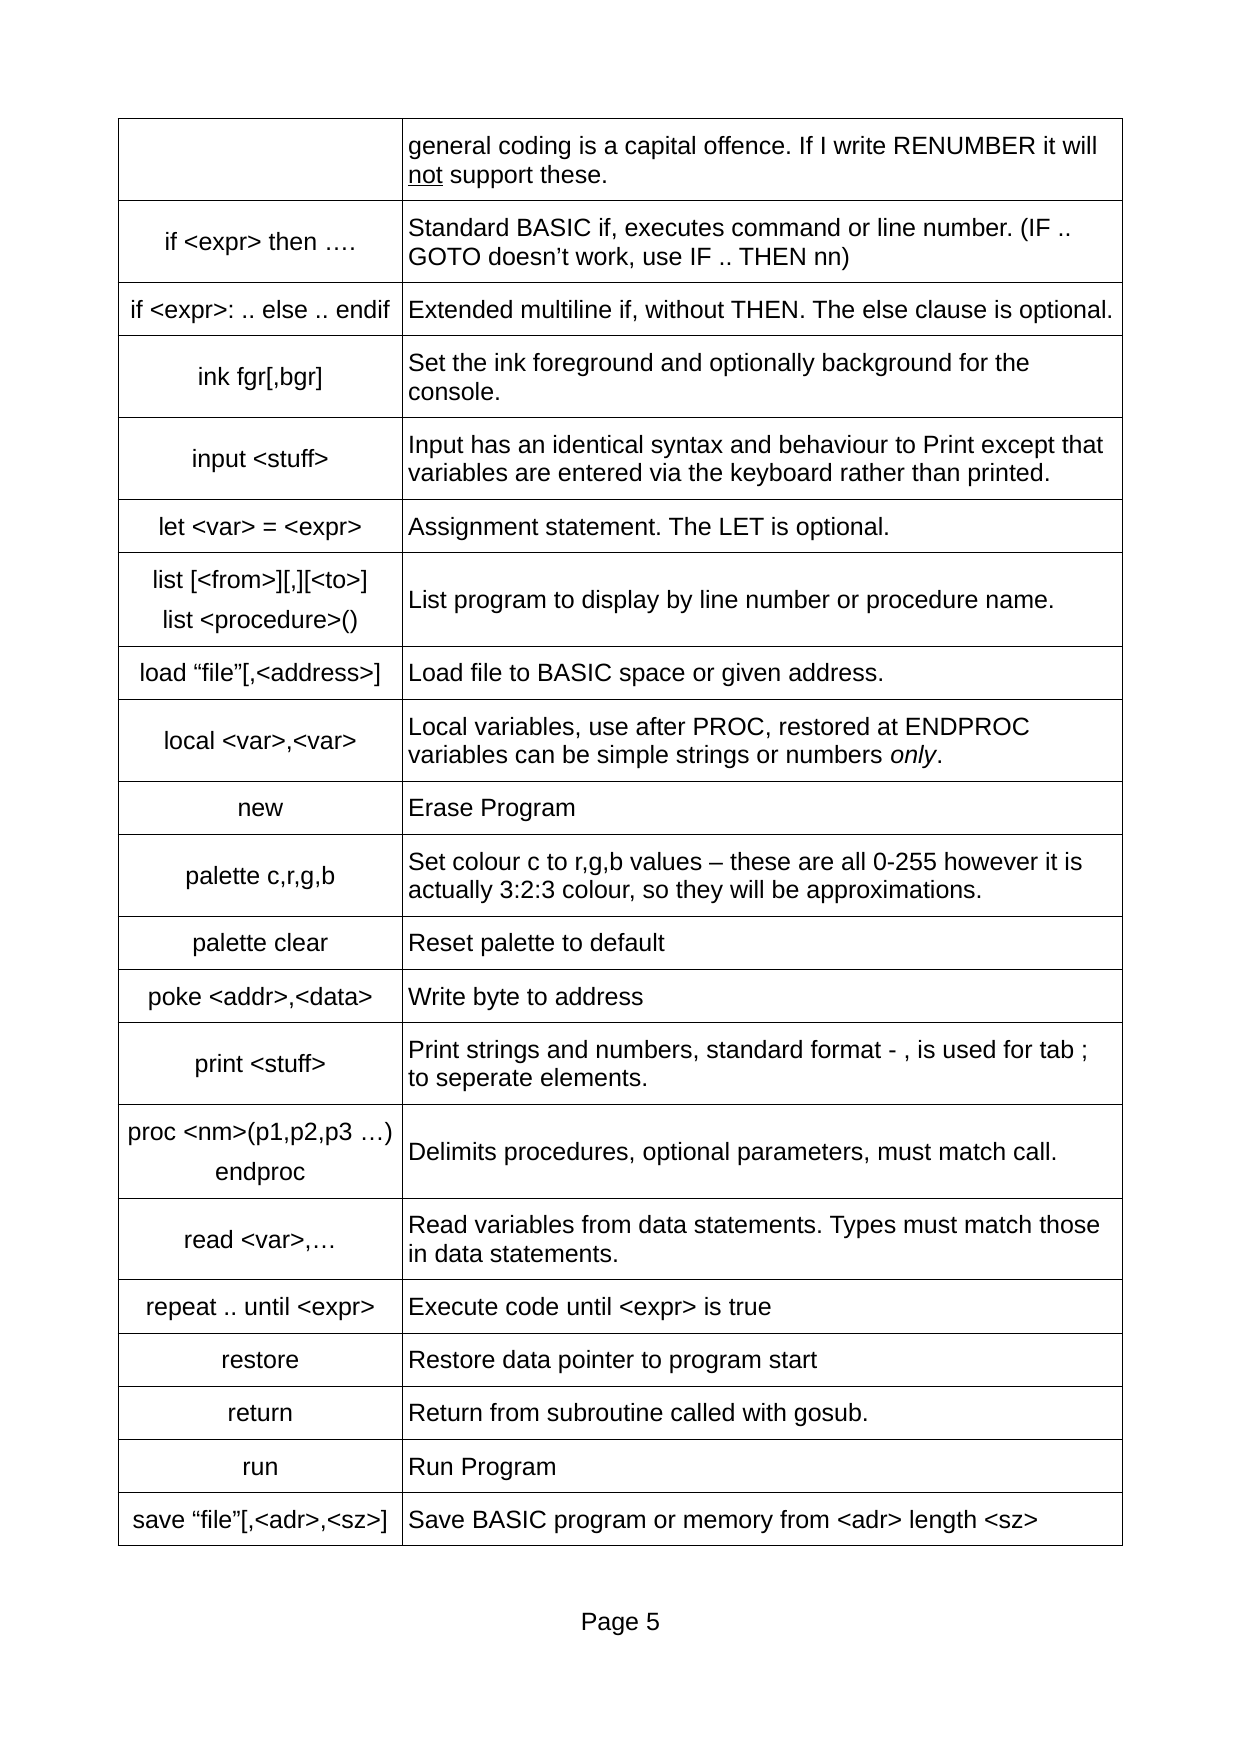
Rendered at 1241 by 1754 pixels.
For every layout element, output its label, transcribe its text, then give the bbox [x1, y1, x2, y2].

table_cell Set colour c to r,g,b values – these are all 0-255 however it is actually 3:2:3 colour, so they will be approximations. [403, 835, 1122, 916]
table_cell Read variables from data statements. Types must match those in data statements. [403, 1199, 1122, 1279]
table_cell Run Program [403, 1440, 1122, 1492]
table_cell List program to display by line number or procedure name. [403, 553, 1122, 646]
table_cell Set the ink foreground and optionally background for the console. [403, 336, 1122, 417]
table_cell Repeat .. until <expr> [119, 1280, 402, 1332]
table_cell Read <var>,… [119, 1199, 402, 1279]
table_cell Ink fgr[,bgr] [119, 336, 402, 417]
table_cell Extended multiline if, without THEN. The else clause is optional. [403, 283, 1122, 335]
table_cell Return [119, 1387, 402, 1439]
table_cell Poke <addr>,<data> [119, 970, 402, 1022]
table_cell Load “file”[,<address>] [119, 647, 402, 699]
table_cell Standard BASIC if, executes command or line number. (IF .. GOTO doesn’t work, use IF .. THEN nn) [403, 201, 1122, 282]
table_cell Local variables, use after PROC, restored at ENDPROC variables can be simple strings or numbers only. [403, 700, 1122, 781]
table_cell Input <stuff> [119, 418, 402, 499]
table_cell Print <stuff> [119, 1023, 402, 1104]
table_cell Palette c,r,g,b [119, 835, 402, 916]
table_cell If <expr>: .. else .. endif [119, 283, 402, 335]
table_cell Restore [119, 1334, 402, 1386]
table_cell If <expr> then …. [119, 201, 402, 282]
table_cell Write byte to address [403, 970, 1122, 1022]
table_cell Reset palette to default [403, 917, 1122, 969]
table_cell Proc <nm>(p1,p2,p3 …) endproc [119, 1105, 402, 1197]
table_cell general coding is a capital offence. If I write RENUMBER it will not support these. [403, 119, 1122, 200]
table_cell Save “file”[,<adr>,<sz>] [119, 1493, 402, 1545]
table_cell Run [119, 1440, 402, 1492]
table_cell new [119, 782, 402, 834]
table_cell Assignment statement. The LET is optional. [403, 500, 1122, 552]
table_cell Save BASIC program or memory from <adr> length <sz> [403, 1493, 1122, 1545]
table_cell Erase Program [403, 782, 1122, 834]
table_cell Input has an identical syntax and behaviour to Print except that variables are entered via the keyboard rather than printed. [403, 418, 1122, 499]
table_cell Return from subroutine called with gosub. [403, 1387, 1122, 1439]
table_cell Restore data pointer to program start [403, 1334, 1122, 1386]
table_cell Local <var>,<var> [119, 700, 402, 781]
table_cell Print strings and numbers, standard format - , is used for tab ; to seperate elements. [403, 1023, 1122, 1104]
table_cell Let <var> = <expr> [119, 500, 402, 552]
table_cell [119, 119, 402, 200]
table_cell Execute code until <expr> is true [403, 1280, 1122, 1332]
table_cell Delimits procedures, optional parameters, must match call. [403, 1105, 1122, 1197]
table_cell Palette clear [119, 917, 402, 969]
table_cell List [<from>][,][<to>] list <procedure>() [119, 553, 402, 646]
table_cell Load file to BASIC space or given address. [403, 647, 1122, 699]
